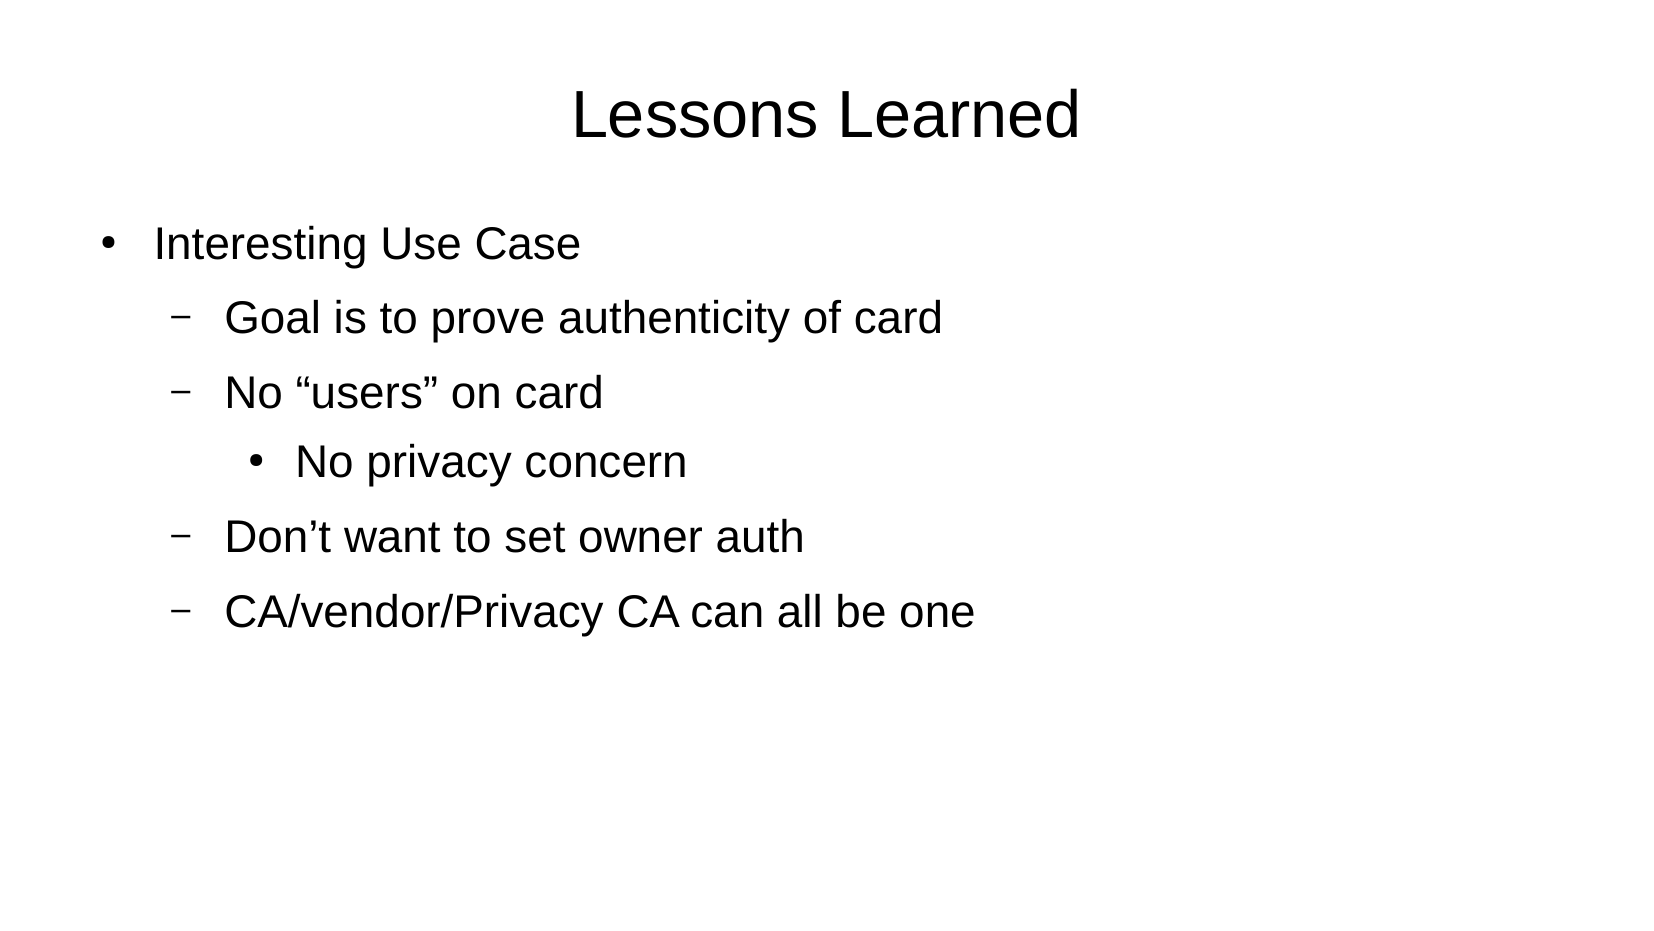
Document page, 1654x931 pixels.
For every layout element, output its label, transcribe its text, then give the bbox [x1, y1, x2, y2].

title Lessons Learned [82, 37, 1571, 193]
list Interesting Use Case Goal is to prove authenticity of card No “users” on card No privacy concern Don’t want to set owner auth CA/vendor/Privacy CA can all be one [82, 217, 1571, 758]
